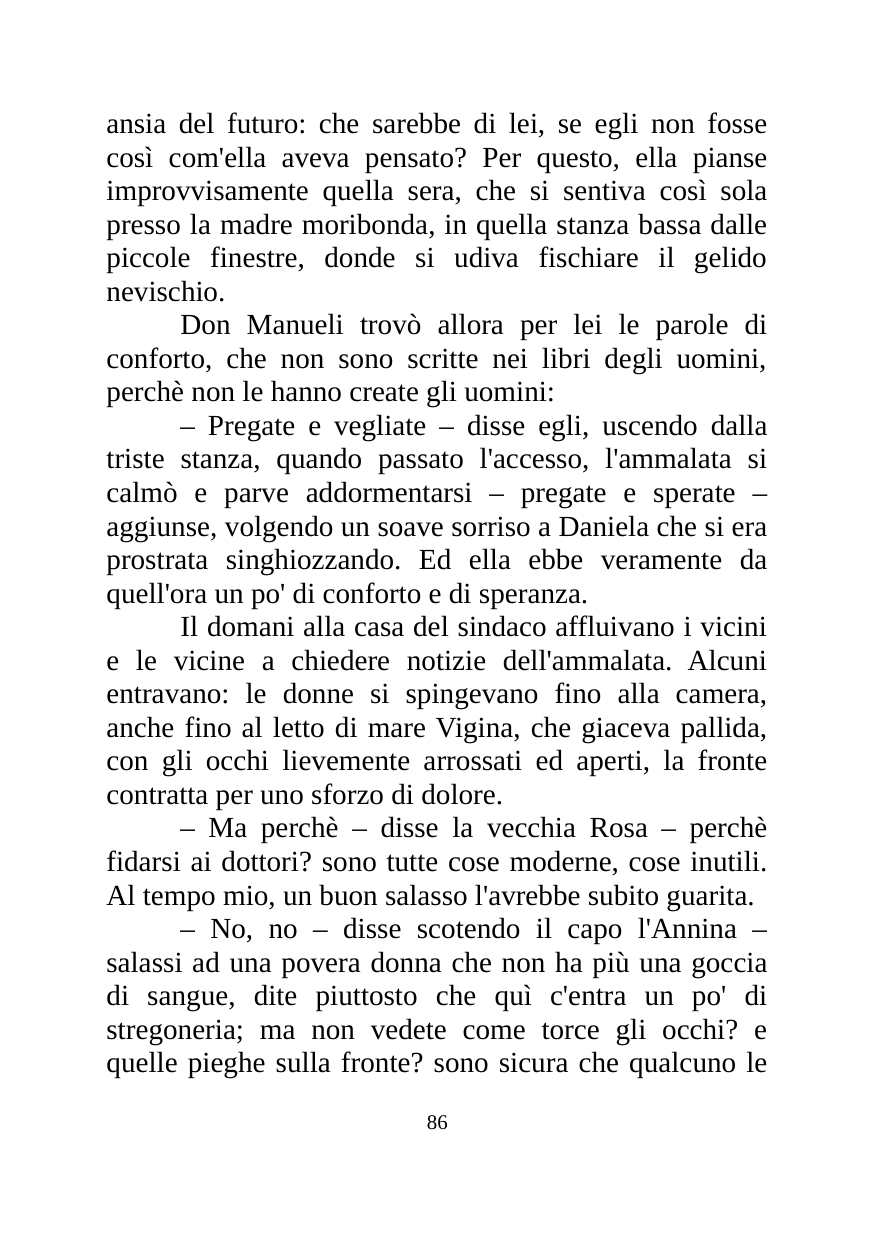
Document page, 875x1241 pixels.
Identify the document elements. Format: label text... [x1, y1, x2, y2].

text – No, no – disse scotendo il capo l'Annina – salassi ad una povera donna che non ha più una goccia di sangue, dite piuttosto che quì c'entra un po' di stregoneria; ma non vedete come torce gli occhi? e quelle pieghe sulla fronte? sono sicura che qualcuno le [106, 911, 768, 1079]
text – Ma perchè – disse la vecchia Rosa – perchè fidarsi ai dottori? sono tutte cose moderne, cose inutili. Al tempo mio, un buon salasso l'avrebbe subito guarita. [106, 811, 768, 911]
text Don Manueli trovò allora per lei le parole di conforto, che non sono scritte nei libri degli uomini, perchè non le hanno create gli uomini: [106, 307, 768, 408]
text Il domani alla casa del sindaco affluivano i vicini e le vicine a chiedere notizie dell'ammalata. Alcuni entravano: le donne si spingevano fino alla camera, anche fino al letto di mare Vigina, che giaceva pallida, con gli occhi lievemente arrossati ed aperti, la fronte contratta per uno sforzo di dolore. [106, 609, 768, 811]
text ansia del futuro: che sarebbe di lei, se egli non fosse così com'ella aveva pensato? Per questo, ella pianse improvvisamente quella sera, che si sentiva così sola presso la madre moribonda, in quella stanza bassa dalle piccole finestre, donde si udiva fischiare il gelido nevischio. [106, 106, 768, 307]
text – Pregate e vegliate – disse egli, uscendo dalla triste stanza, quando passato l'accesso, l'ammalata si calmò e parve addormentarsi – pregate e sperate – aggiunse, volgendo un soave sorriso a Daniela che si era prostrata singhiozzando. Ed ella ebbe veramente da quell'ora un po' di conforto e di speranza. [106, 408, 768, 609]
